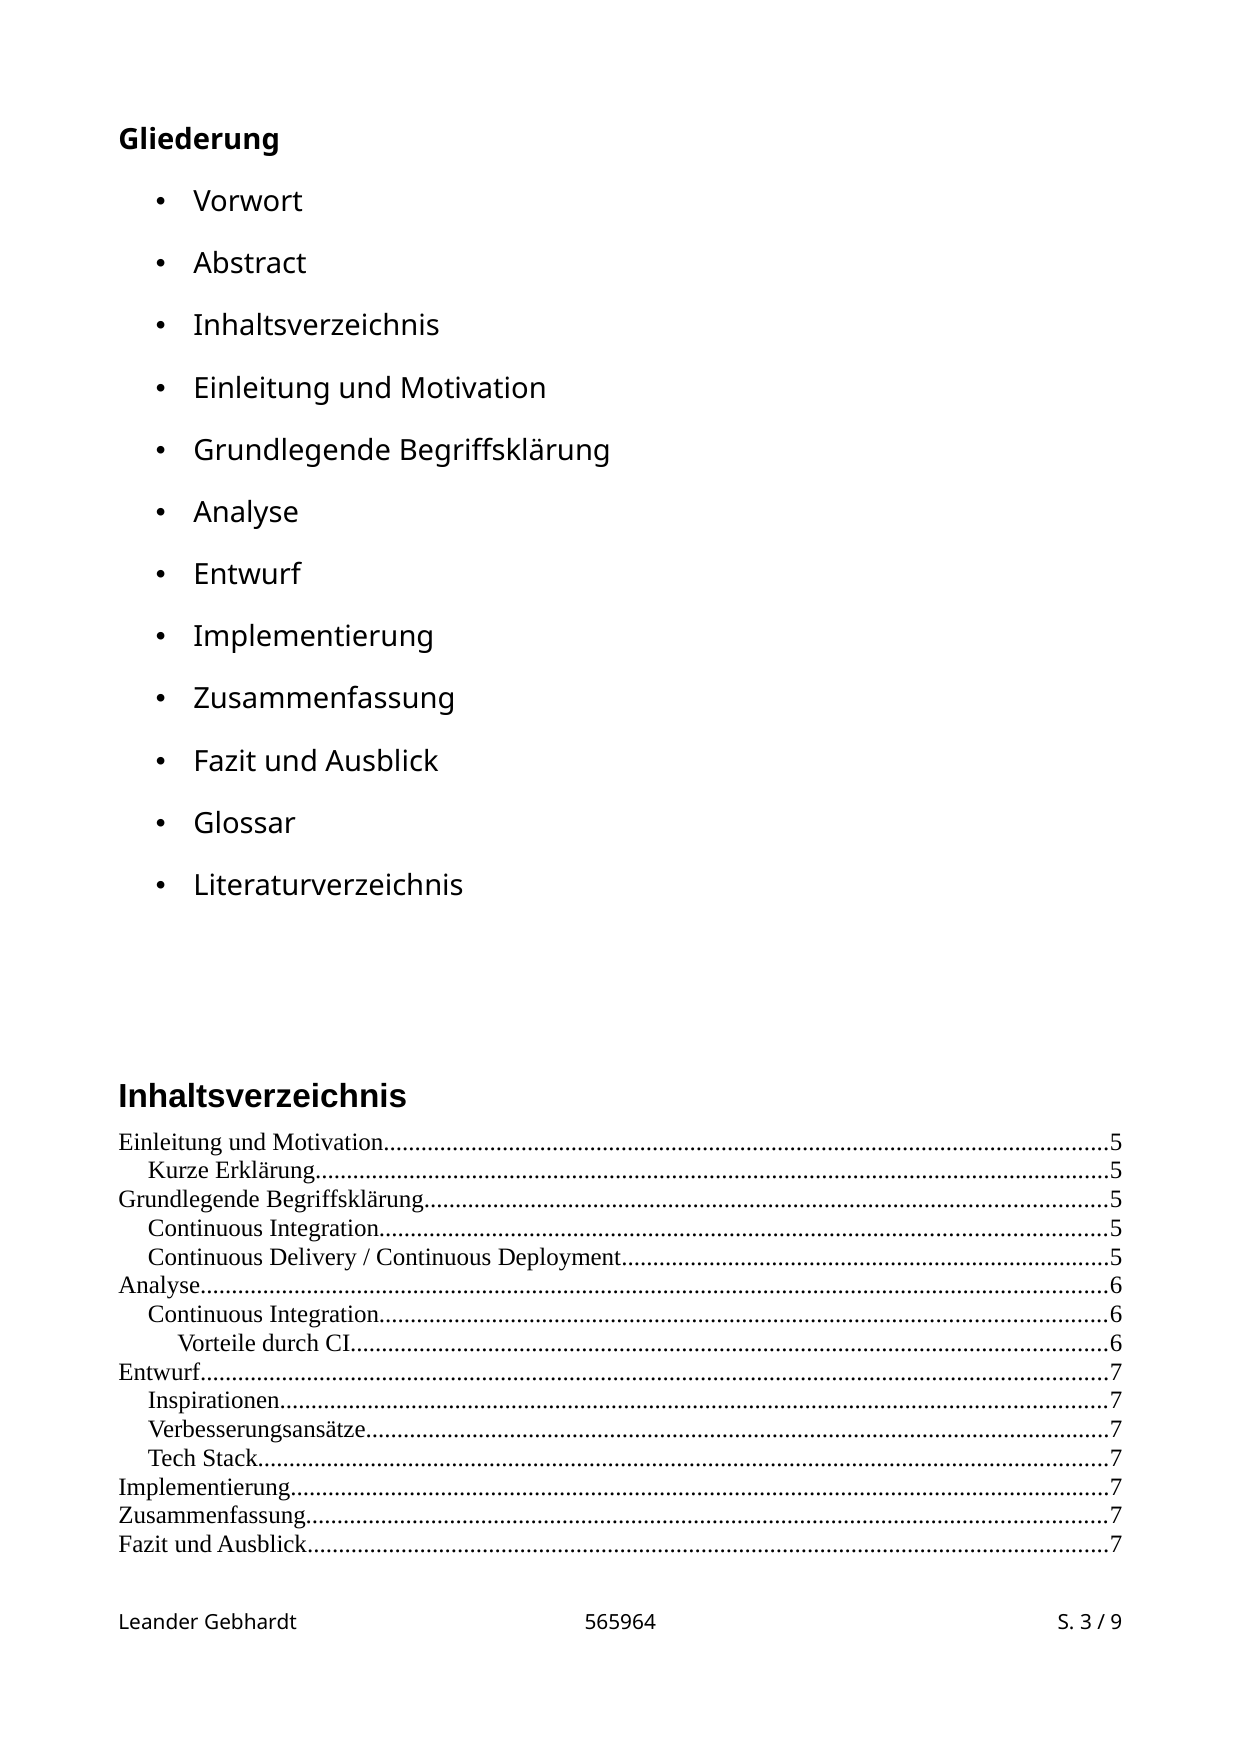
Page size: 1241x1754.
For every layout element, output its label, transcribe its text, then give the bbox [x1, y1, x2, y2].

text Entwurf 7 [118, 1357, 1122, 1386]
text Fazit und Ausblick 7 [118, 1529, 1122, 1558]
list Entwurf [156, 553, 1122, 593]
list Zusammenfassung [156, 678, 1122, 717]
text Grundlegende Begriffsklärung 5 [118, 1184, 1122, 1213]
list Analyse [156, 491, 1122, 531]
list Glossar [156, 802, 1122, 842]
list Vorwort [156, 180, 1122, 220]
list Fazit und Ausblick [156, 740, 1122, 780]
list Inhaltsverzeichnis [156, 305, 1122, 344]
text Kurze Erklärung 5 [148, 1156, 1122, 1184]
text Continuous Delivery / Continuous Deployment 5 [148, 1242, 1122, 1271]
list Abstract [156, 242, 1122, 282]
text Analyse 6 [118, 1271, 1122, 1299]
list Literaturverzeichnis [156, 864, 1122, 904]
text Implementierung 7 [118, 1472, 1122, 1501]
text Zusammenfassung 7 [118, 1501, 1122, 1529]
list Implementierung [156, 616, 1122, 655]
text Tech Stack 7 [148, 1443, 1122, 1472]
text Gliederung [118, 118, 1122, 158]
text Continuous Integration 5 [148, 1213, 1122, 1242]
text Inspirationen 7 [148, 1386, 1122, 1414]
text Vorteile durch CI 6 [177, 1328, 1122, 1357]
text Verbesserungsansätze 7 [148, 1414, 1122, 1443]
list Grundlegende Begriffsklärung [156, 429, 1122, 469]
text Continuous Integration 6 [148, 1299, 1122, 1328]
list Einleitung und Motivation [156, 367, 1122, 407]
subtitle Inhaltsverzeichnis [118, 1076, 1122, 1114]
text Einleitung und Motivation 5 [118, 1127, 1122, 1156]
